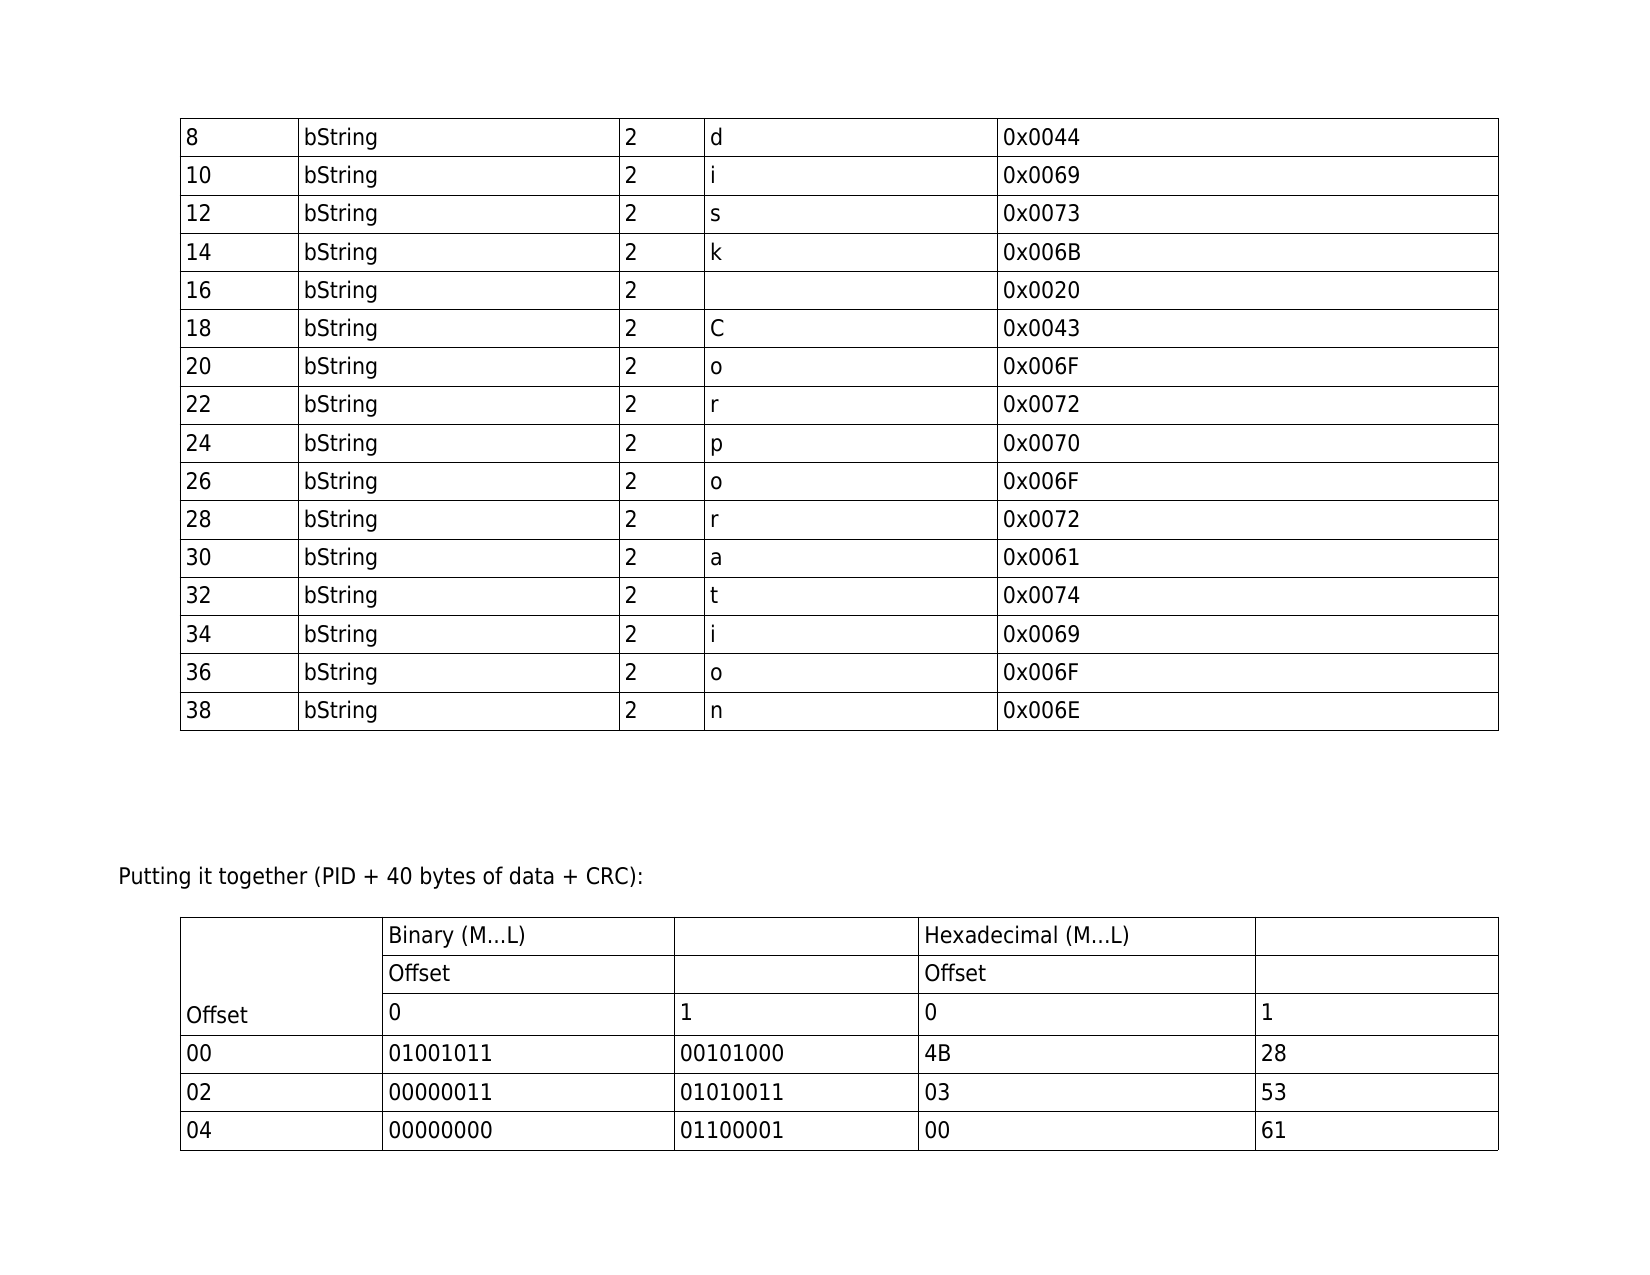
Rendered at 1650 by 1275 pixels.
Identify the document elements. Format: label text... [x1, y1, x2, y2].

table_cell 2 [620, 157, 704, 194]
table_cell 2 [620, 119, 704, 156]
table_cell 34 [181, 616, 298, 653]
table_cell o [705, 654, 997, 692]
table_cell 30 [181, 540, 298, 577]
table_cell 26 [181, 463, 298, 500]
table_cell 20 [181, 348, 298, 386]
table_cell 24 [181, 425, 298, 462]
table_cell 2 [620, 540, 704, 577]
table_cell 2 [620, 196, 704, 233]
table_cell 0x0069 [998, 616, 1498, 653]
table_cell r [705, 387, 997, 424]
table_cell 2 [620, 310, 704, 347]
table_cell o [705, 463, 997, 500]
table_cell bString [299, 540, 619, 577]
table_cell bString [299, 196, 619, 233]
table_cell bString [299, 578, 619, 615]
table_cell bString [299, 425, 619, 462]
table_cell bString [299, 272, 619, 309]
table_cell 8 [181, 119, 298, 156]
table_cell i [705, 157, 997, 194]
table_cell 38 [181, 693, 298, 730]
table_cell k [705, 234, 997, 271]
table_cell 22 [181, 387, 298, 424]
table_cell 00000011 [383, 1074, 674, 1111]
table_cell 01100001 [675, 1112, 918, 1149]
table_cell bString [299, 616, 619, 653]
table_cell [675, 956, 918, 993]
table_cell 2 [620, 463, 704, 500]
table_cell [1256, 956, 1498, 993]
table_cell 32 [181, 578, 298, 615]
table_cell r [705, 501, 997, 539]
table_cell 1 [675, 994, 918, 1035]
table_cell bString [299, 157, 619, 194]
table_cell bString [299, 348, 619, 386]
table_cell 0 [383, 994, 674, 1035]
table_cell 0x0070 [998, 425, 1498, 462]
table_cell 0x0020 [998, 272, 1498, 309]
table_cell 0x0072 [998, 501, 1498, 539]
table_cell 2 [620, 578, 704, 615]
table_cell 00101000 [675, 1036, 918, 1073]
table_cell 16 [181, 272, 298, 309]
table_cell 1 [1256, 994, 1498, 1035]
table_cell Offset [919, 956, 1255, 993]
table_cell bString [299, 234, 619, 271]
table_cell 28 [181, 501, 298, 539]
table_cell 00 [181, 1036, 382, 1073]
table_cell 2 [620, 272, 704, 309]
table_cell bString [299, 119, 619, 156]
table_cell 4B [919, 1036, 1255, 1073]
table_cell 12 [181, 196, 298, 233]
table_cell 2 [620, 654, 704, 692]
table_cell 61 [1256, 1112, 1498, 1149]
table_cell o [705, 348, 997, 386]
table_cell 0x006F [998, 348, 1498, 386]
table_cell 0x0061 [998, 540, 1498, 577]
table_header [675, 918, 918, 955]
table_cell 02 [181, 1074, 382, 1111]
table_cell bString [299, 463, 619, 500]
table_cell s [705, 196, 997, 233]
table_cell bString [299, 387, 619, 424]
table_cell bString [299, 693, 619, 730]
text Putting it together (PID + 40 bytes of data + CRC): [118, 863, 1532, 890]
table_cell bString [299, 310, 619, 347]
table_cell p [705, 425, 997, 462]
table_cell 36 [181, 654, 298, 692]
table_cell 0x006B [998, 234, 1498, 271]
table_cell 01010011 [675, 1074, 918, 1111]
table_cell a [705, 540, 997, 577]
table_cell 2 [620, 387, 704, 424]
table_cell bString [299, 501, 619, 539]
table_cell 01001011 [383, 1036, 674, 1073]
table_cell 00 [919, 1112, 1255, 1149]
table_cell t [705, 578, 997, 615]
table_cell 10 [181, 157, 298, 194]
table_header [1256, 918, 1498, 955]
table_cell 0x0074 [998, 578, 1498, 615]
table_cell 28 [1256, 1036, 1498, 1073]
table_cell 0x0069 [998, 157, 1498, 194]
table_cell 2 [620, 234, 704, 271]
table_header Hexadecimal (M...L) [919, 918, 1255, 955]
table_cell 2 [620, 348, 704, 386]
table_header Offset [181, 918, 382, 1035]
table_cell [705, 272, 997, 309]
table_cell 0x006F [998, 463, 1498, 500]
table_cell 53 [1256, 1074, 1498, 1111]
table_cell bString [299, 654, 619, 692]
table_cell 2 [620, 693, 704, 730]
table_cell 0x006E [998, 693, 1498, 730]
table_cell 0 [919, 994, 1255, 1035]
table_cell 2 [620, 501, 704, 539]
table_cell C [705, 310, 997, 347]
table_cell i [705, 616, 997, 653]
table_cell n [705, 693, 997, 730]
table_cell 2 [620, 616, 704, 653]
table_cell 0x0072 [998, 387, 1498, 424]
table_cell 2 [620, 425, 704, 462]
table_cell Offset [383, 956, 674, 993]
table_header Binary (M...L) [383, 918, 674, 955]
table_cell 0x0044 [998, 119, 1498, 156]
table_cell 0x006F [998, 654, 1498, 692]
table_cell 0x0073 [998, 196, 1498, 233]
table_cell 18 [181, 310, 298, 347]
table_cell 0x0043 [998, 310, 1498, 347]
table_cell 04 [181, 1112, 382, 1149]
table_cell d [705, 119, 997, 156]
table_cell 03 [919, 1074, 1255, 1111]
table_cell 14 [181, 234, 298, 271]
table_cell 00000000 [383, 1112, 674, 1149]
